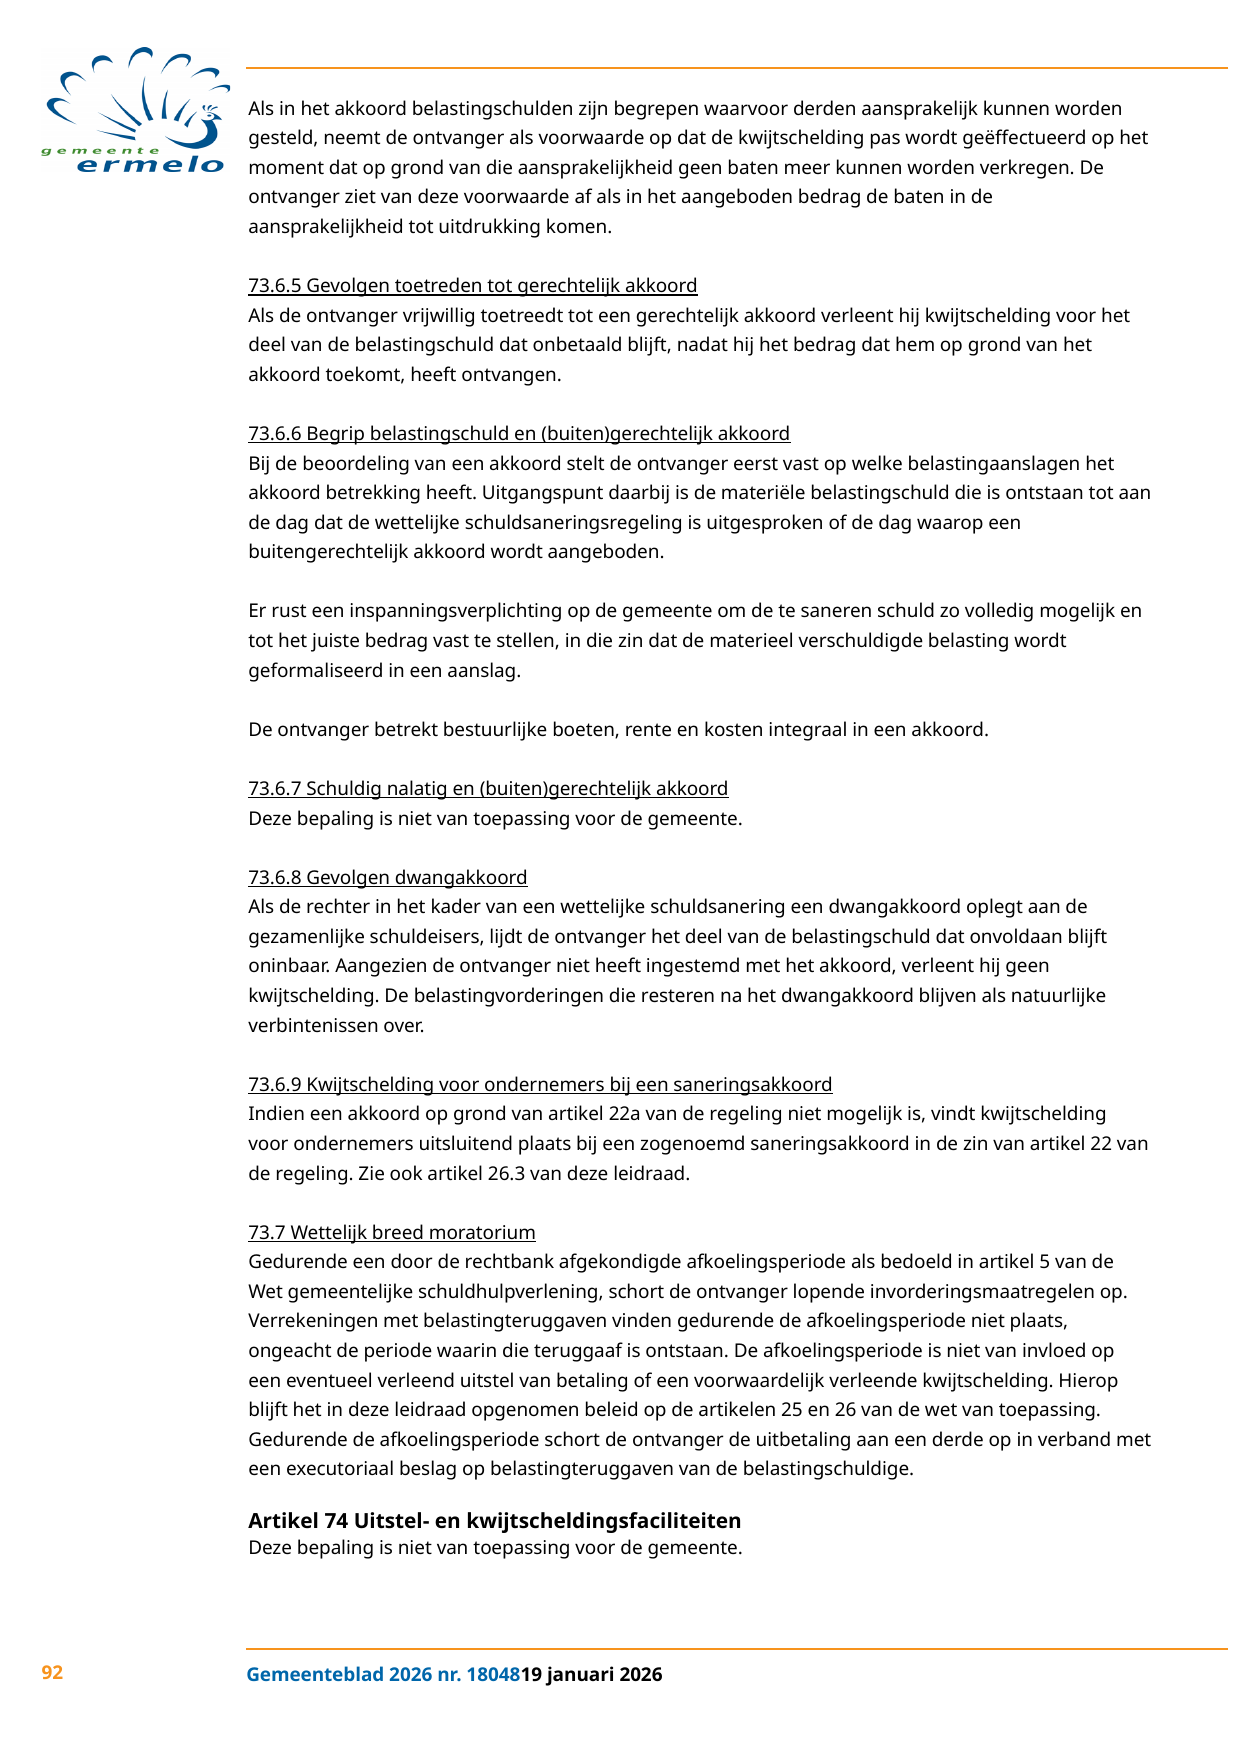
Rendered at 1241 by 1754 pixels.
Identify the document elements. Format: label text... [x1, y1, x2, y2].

text Er rust een inspanningsverplichting op de gemeente om de te saneren schuld zo volledig mogelijk en tot het juiste bedrag vast te stellen, in die zin dat de materieel verschuldigde belasting wordt geformaliseerd in een aanslag. [248, 598, 1152, 683]
text Bij de beoordeling van een akkoord stelt de ontvanger eerst vast op welke belastingaanslagen het akkoord betrekking heeft. Uitgangspunt daarbij is de materiële belastingschuld die is ontstaan tot aan de dag dat de wettelijke schuldsaneringsregeling is uitgesproken of de dag waarop een buitengerechtelijk akkoord wordt aangeboden. [248, 450, 1152, 564]
text Deze bepaling is niet van toepassing voor de gemeente. [248, 805, 1152, 831]
text Als de ontvanger vrijwillig toetreedt tot een gerechtelijk akkoord verleent hij kwijtschelding voor het deel van de belastingschuld dat onbetaald blijft, nadat hij het bedrag dat hem op grond van het akkoord toekomt, heeft ontvangen. [248, 302, 1152, 387]
text 73.6.9 Kwijtschelding voor ondernemers bij een saneringsakkoord [248, 1071, 1152, 1097]
text 73.6.8 Gevolgen dwangakkoord [248, 864, 1152, 890]
text 73.7 Wettelijk breed moratorium [248, 1219, 1152, 1245]
text Indien een akkoord op grond van artikel 22a van de regeling niet mogelijk is, vindt kwijtschelding voor ondernemers uitsluitend plaats bij een zogenoemd saneringsakkoord in de zin van artikel 22 van de regeling. Zie ook artikel 26.3 van deze leidraad. [248, 1101, 1152, 1186]
text De ontvanger betrekt bestuurlijke boeten, rente en kosten integraal in een akkoord. [248, 716, 1152, 742]
text 73.6.6 Begrip belastingschuld en (buiten)gerechtelijk akkoord [248, 420, 1152, 446]
picture [41, 47, 231, 172]
text Artikel 74 Uitstel- en kwijtscheldingsfaciliteiten [248, 1506, 1152, 1534]
text Gedurende een door de rechtbank afgekondigde afkoelingsperiode als bedoeld in artikel 5 van de Wet gemeentelijke schuldhulpverlening, schort de ontvanger lopende invorderingsmaatregelen op. Verrekeningen met belastingteruggaven vinden gedurende de afkoelingsperiode niet plaats, ongeacht de periode waarin die teruggaaf is ontstaan. De afkoelingsperiode is niet van invloed op een eventueel verleend uitstel van betaling of een voorwaardelijk verleende kwijtschelding. Hierop blijft het in deze leidraad opgenomen beleid op de artikelen 25 en 26 van de wet van toepassing. Gedurende de afkoelingsperiode schort de ontvanger de uitbetaling aan een derde op in verband met een executoriaal beslag op belastingteruggaven van de belastingschuldige. [248, 1248, 1152, 1481]
text Deze bepaling is niet van toepassing voor de gemeente. [248, 1534, 1152, 1560]
text 73.6.5 Gevolgen toetreden tot gerechtelijk akkoord [248, 272, 1152, 298]
text Als in het akkoord belastingschulden zijn begrepen waarvoor derden aansprakelijk kunnen worden gesteld, neemt de ontvanger als voorwaarde op dat de kwijtschelding pas wordt geëffectueerd op het moment dat op grond van die aansprakelijkheid geen baten meer kunnen worden verkregen. De ontvanger ziet van deze voorwaarde af als in het aangeboden bedrag de baten in de aansprakelijkheid tot uitdrukking komen. [248, 95, 1152, 239]
text Als de rechter in het kader van een wettelijke schuldsanering een dwangakkoord oplegt aan de gezamenlijke schuldeisers, lijdt de ontvanger het deel van de belastingschuld dat onvoldaan blijft oninbaar. Aangezien de ontvanger niet heeft ingestemd met het akkoord, verleent hij geen kwijtschelding. De belastingvorderingen die resteren na het dwangakkoord blijven als natuurlijke verbintenissen over. [248, 893, 1152, 1038]
text 73.6.7 Schuldig nalatig en (buiten)gerechtelijk akkoord [248, 775, 1152, 801]
